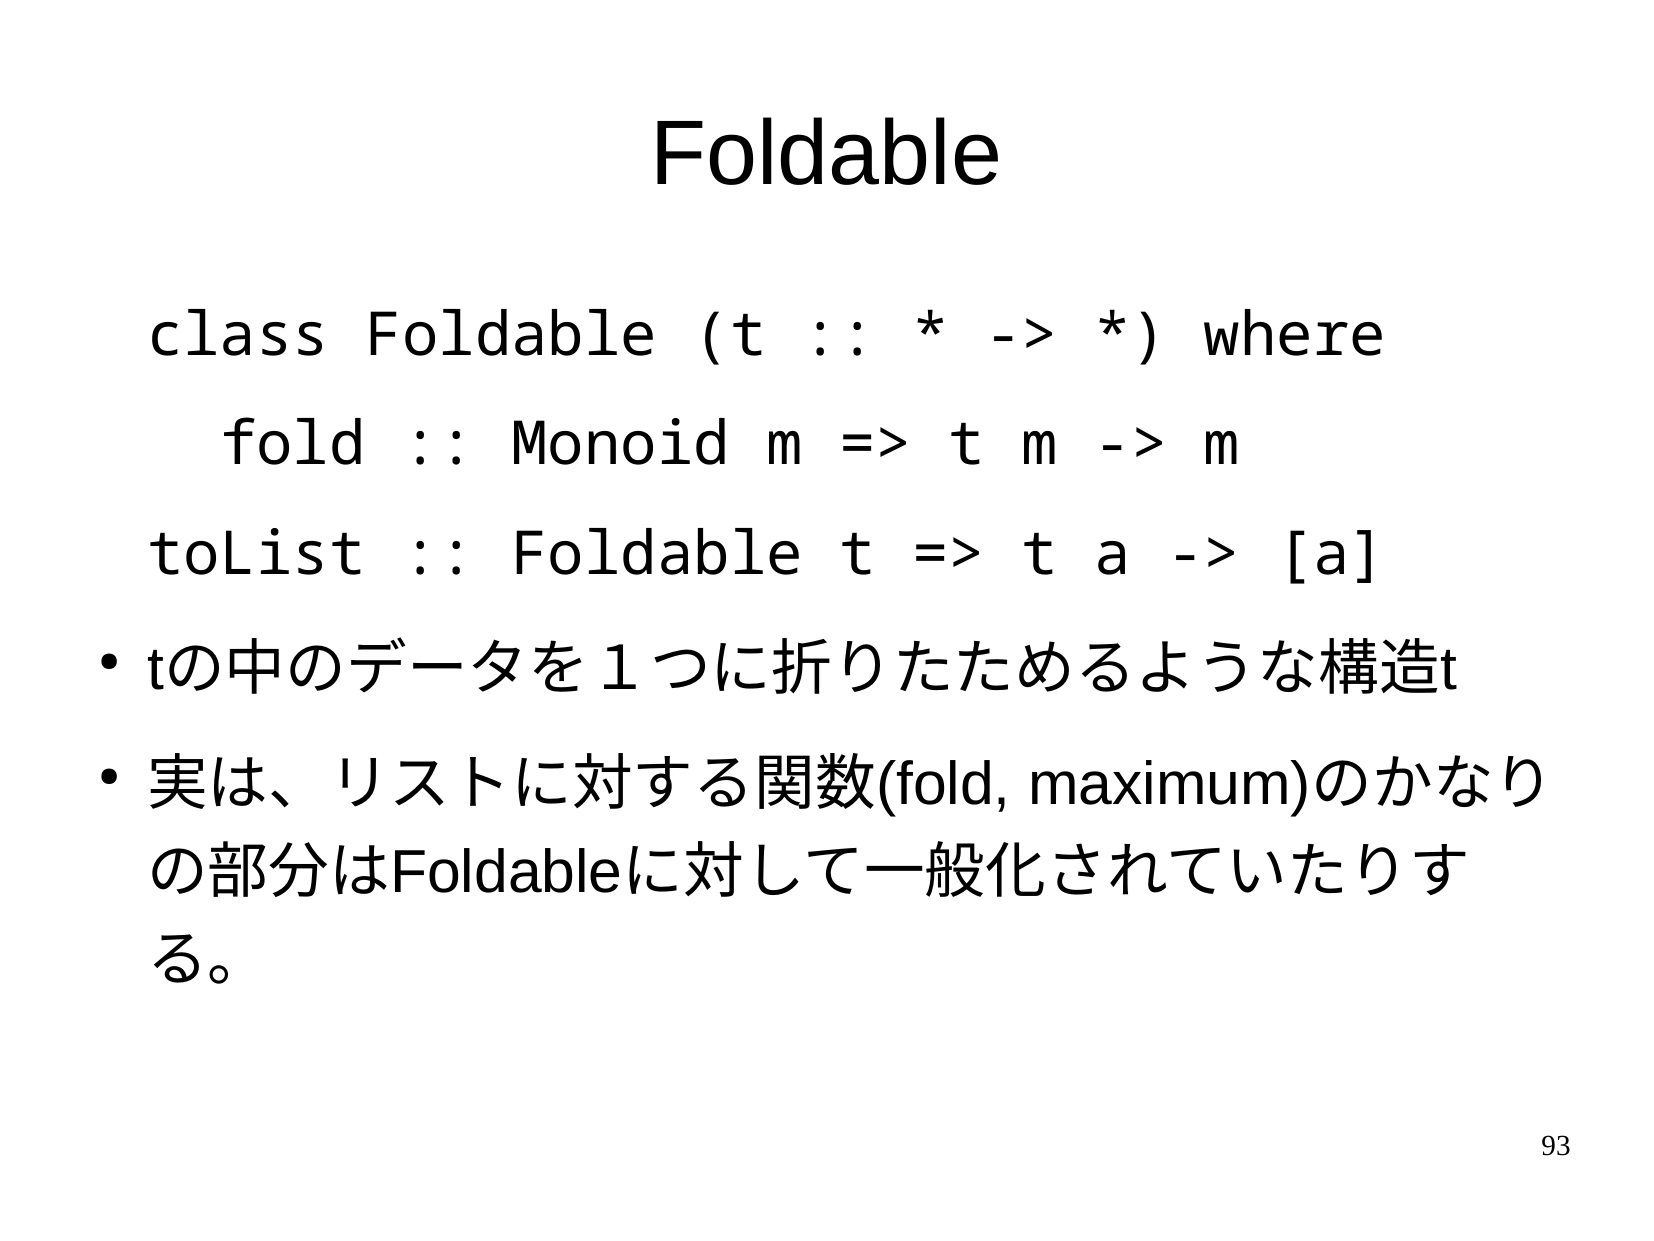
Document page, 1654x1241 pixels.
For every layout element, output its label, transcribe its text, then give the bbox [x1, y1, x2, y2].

title Foldable [82, 49, 1571, 257]
list class Foldable (t :: * -> *) where fold :: Monoid m => t m -> m toList :: Foldable t => t a -> [a] tの中のデータを１つに折りたためるような構造t 実は、リストに対する関数(fold, maximum)のかなりの部分はFoldableに対して一般化されていたりする。 [82, 290, 1571, 1010]
